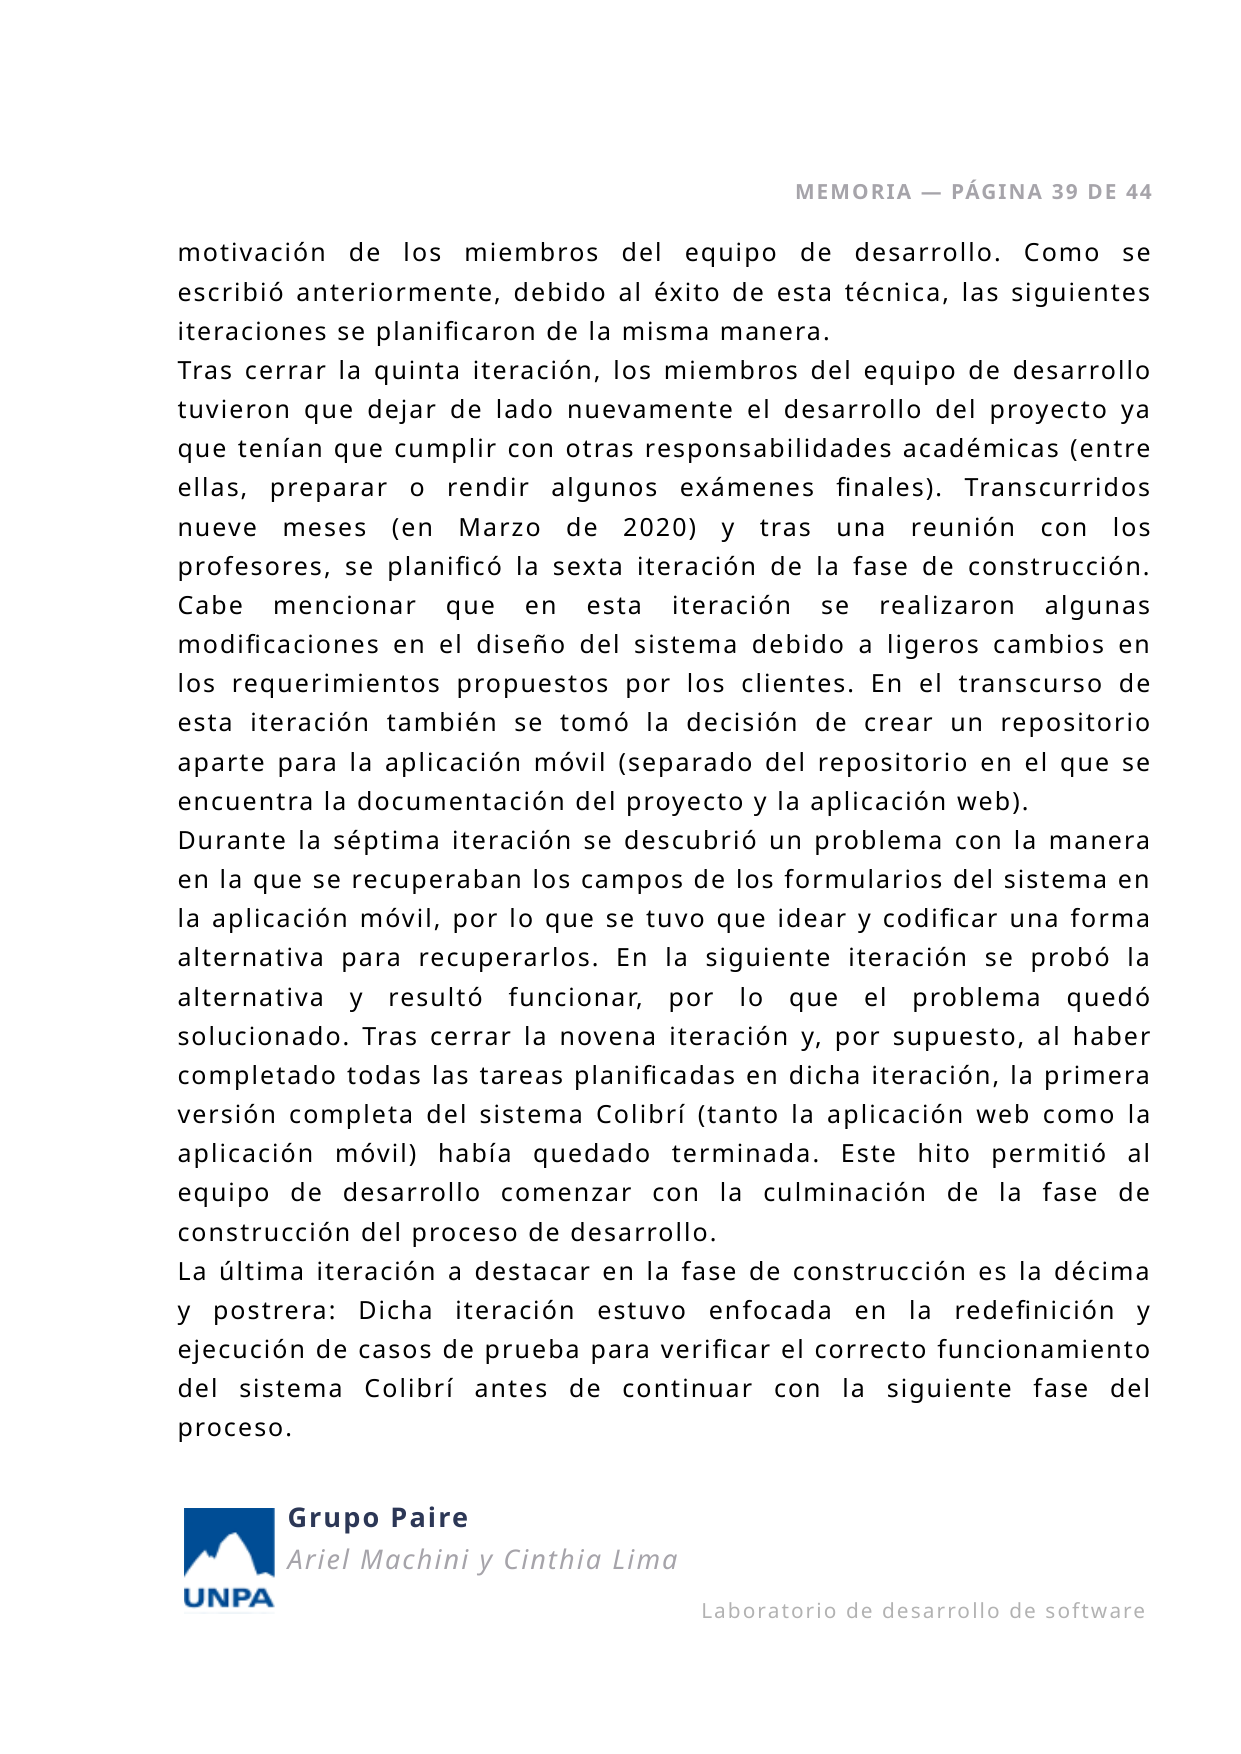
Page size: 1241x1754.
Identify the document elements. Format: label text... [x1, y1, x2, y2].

text Durante la séptima iteración se descubrió un problema con la manera en la que se recuperaban los campos de los formularios del sistema en la aplicación móvil, por lo que se tuvo que idear y codificar una forma alternativa para recuperarlos. En la siguiente iteración se probó la alternativa y resultó funcionar, por lo que el problema quedó solucionado. Tras cerrar la novena iteración y, por supuesto, al haber completado todas las tareas planificadas en dicha iteración, la primera versión completa del sistema Colibrí (tanto la aplicación web como la aplicación móvil) había quedado terminada. Este hito permitió al equipo de desarrollo comenzar con la culminación de la fase de construcción del proceso de desarrollo. [177, 823, 1152, 1248]
text La última iteración a destacar en la fase de construcción es la décima y postrera: Dicha iteración estuvo enfocada en la redefinición y ejecución de casos de prueba para verificar el correcto funcionamiento del sistema Colibrí antes de continuar con la siguiente fase del proceso. [177, 1253, 1152, 1444]
text motivación de los miembros del equipo de desarrollo. Como se escribió anteriormente, debido al éxito de esta técnica, las siguientes iteraciones se planificaron de la misma manera. [177, 235, 1152, 347]
text Tras cerrar la quinta iteración, los miembros del equipo de desarrollo tuvieron que dejar de lado nuevamente el desarrollo del proyecto ya que tenían que cumplir con otras responsabilidades académicas (entre ellas, preparar o rendir algunos exámenes finales). Transcurridos nueve meses (en Marzo de 2020) y tras una reunión con los profesores, se planificó la sexta iteración de la fase de construcción. Cabe mencionar que en esta iteración se realizaron algunas modificaciones en el diseño del sistema debido a ligeros cambios en los requerimientos propuestos por los clientes. En el transcurso de esta iteración también se tomó la decisión de crear un repositorio aparte para la aplicación móvil (separado del repositorio en el que se encuentra la documentación del proyecto y la aplicación web). [177, 353, 1152, 817]
picture [184, 1508, 275, 1614]
